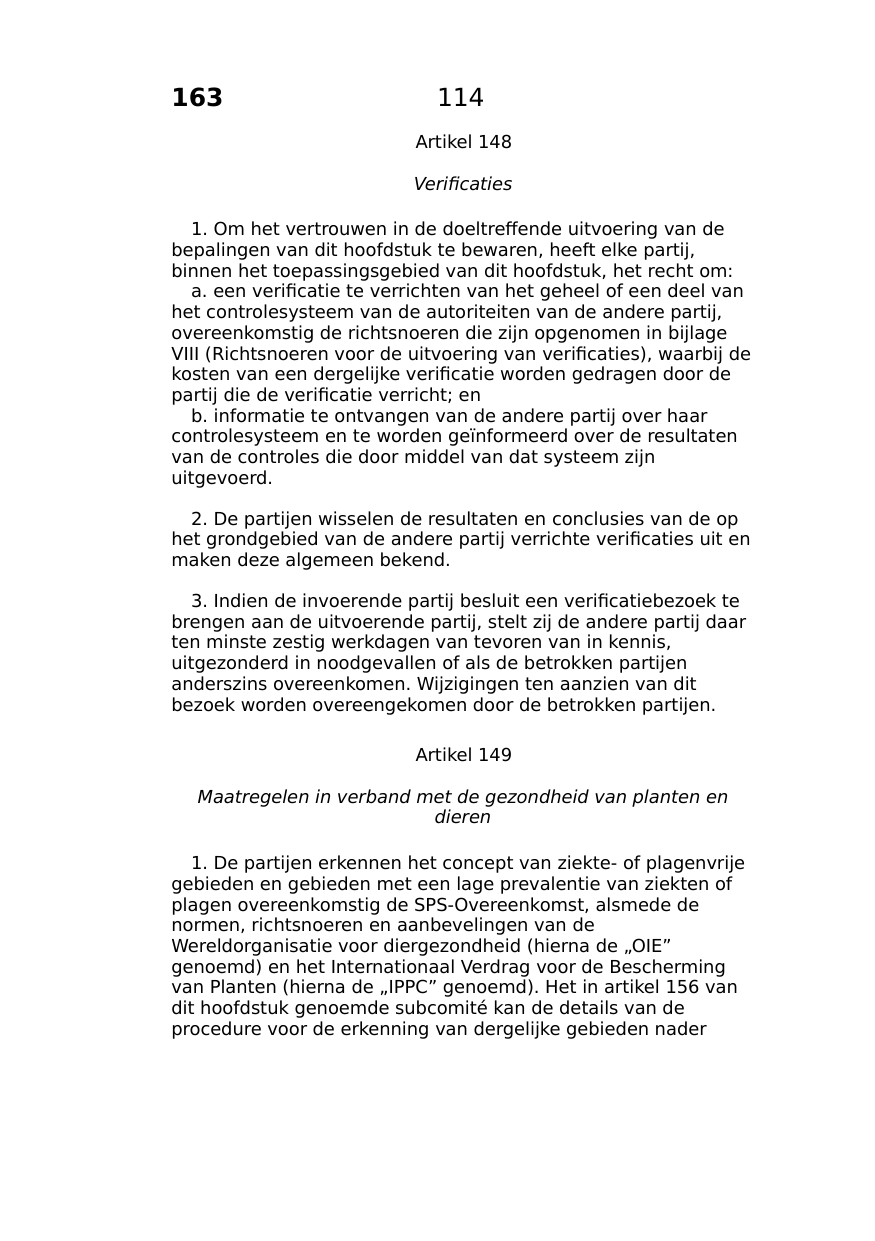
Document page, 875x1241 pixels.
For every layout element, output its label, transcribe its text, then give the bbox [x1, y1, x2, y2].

text a. een verificatie te verrichten van het geheel of een deel van het controlesysteem van de autoriteiten van de andere partij, overeenkomstig de richtsnoeren die zijn opgenomen in bijlage VIII (Richtsnoeren voor de uitvoering van verificaties), waarbij de kosten van een dergelijke verificatie worden gedragen door de partij die de verificatie verricht; en [171, 281, 756, 406]
text 3. Indien de invoerende partij besluit een verificatiebezoek te brengen aan de uitvoerende partij, stelt zij de andere partij daar ten minste zestig werkdagen van tevoren van in kennis, uitgezonderd in noodgevallen of als de betrokken partijen anderszins overeenkomen. Wijzigingen ten aanzien van dit bezoek worden overeengekomen door de betrokken partijen. [171, 591, 756, 715]
text 1. Om het vertrouwen in de doeltreffende uitvoering van de bepalingen van dit hoofdstuk te bewaren, heeft elke partij, binnen het toepassingsgebied van dit hoofdstuk, het recht om: [171, 219, 756, 281]
text 1. De partijen erkennen het concept van ziekte- of plagenvrije gebieden en gebieden met een lage prevalentie van ziekten of plagen overeenkomstig de SPS-Overeenkomst, alsmede de normen, richtsnoeren en aanbevelingen van de Wereldorganisatie voor diergezondheid (hierna de „OIE” genoemd) en het Internationaal Verdrag voor de Bescherming van Planten (hierna de „IPPC” genoemd). Het in artikel 156 van dit hoofdstuk genoemde subcomité kan de details van de procedure voor de erkenning van dergelijke gebieden nader [171, 853, 756, 1039]
subtitle Artikel 149 Maatregelen in verband met de gezondheid van planten en dieren [171, 745, 756, 828]
text 2. De partijen wisselen de resultaten en conclusies van de op het grondgebied van de andere partij verrichte verificaties uit en maken deze algemeen bekend. [171, 508, 756, 571]
subtitle Artikel 148 Verificaties [171, 132, 756, 194]
text b. informatie te ontvangen van de andere partij over haar controlesysteem en te worden geïnformeerd over de resultaten van de controles die door middel van dat systeem zijn uitgevoerd. [171, 406, 756, 488]
